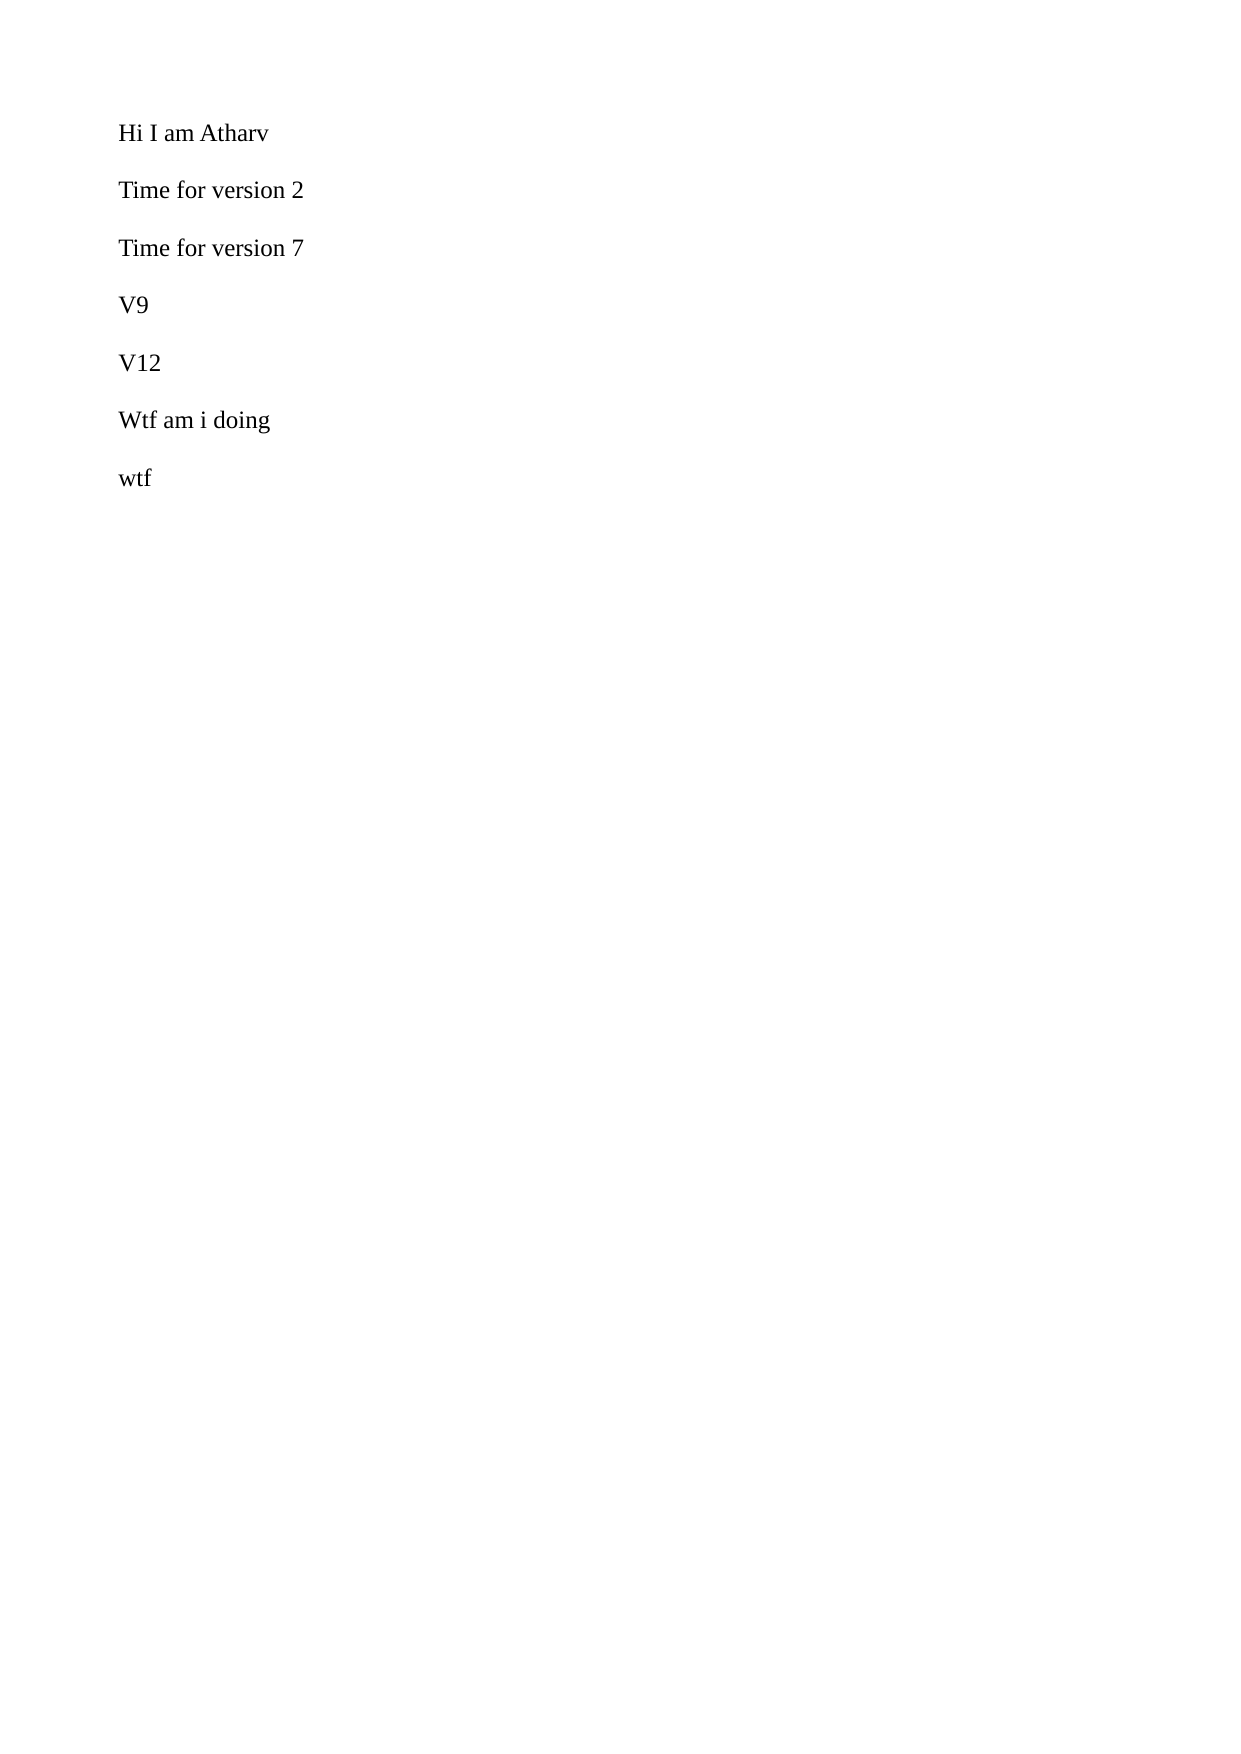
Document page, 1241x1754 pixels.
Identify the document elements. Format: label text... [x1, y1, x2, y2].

text V9 [118, 291, 1122, 319]
text wtf [118, 463, 1122, 492]
text Hi I am Atharv [118, 118, 1122, 147]
text Time for version 2 [118, 176, 1122, 204]
text Wtf am i doing [118, 406, 1122, 434]
text Time for version 7 [118, 233, 1122, 262]
text V12 [118, 348, 1122, 377]
